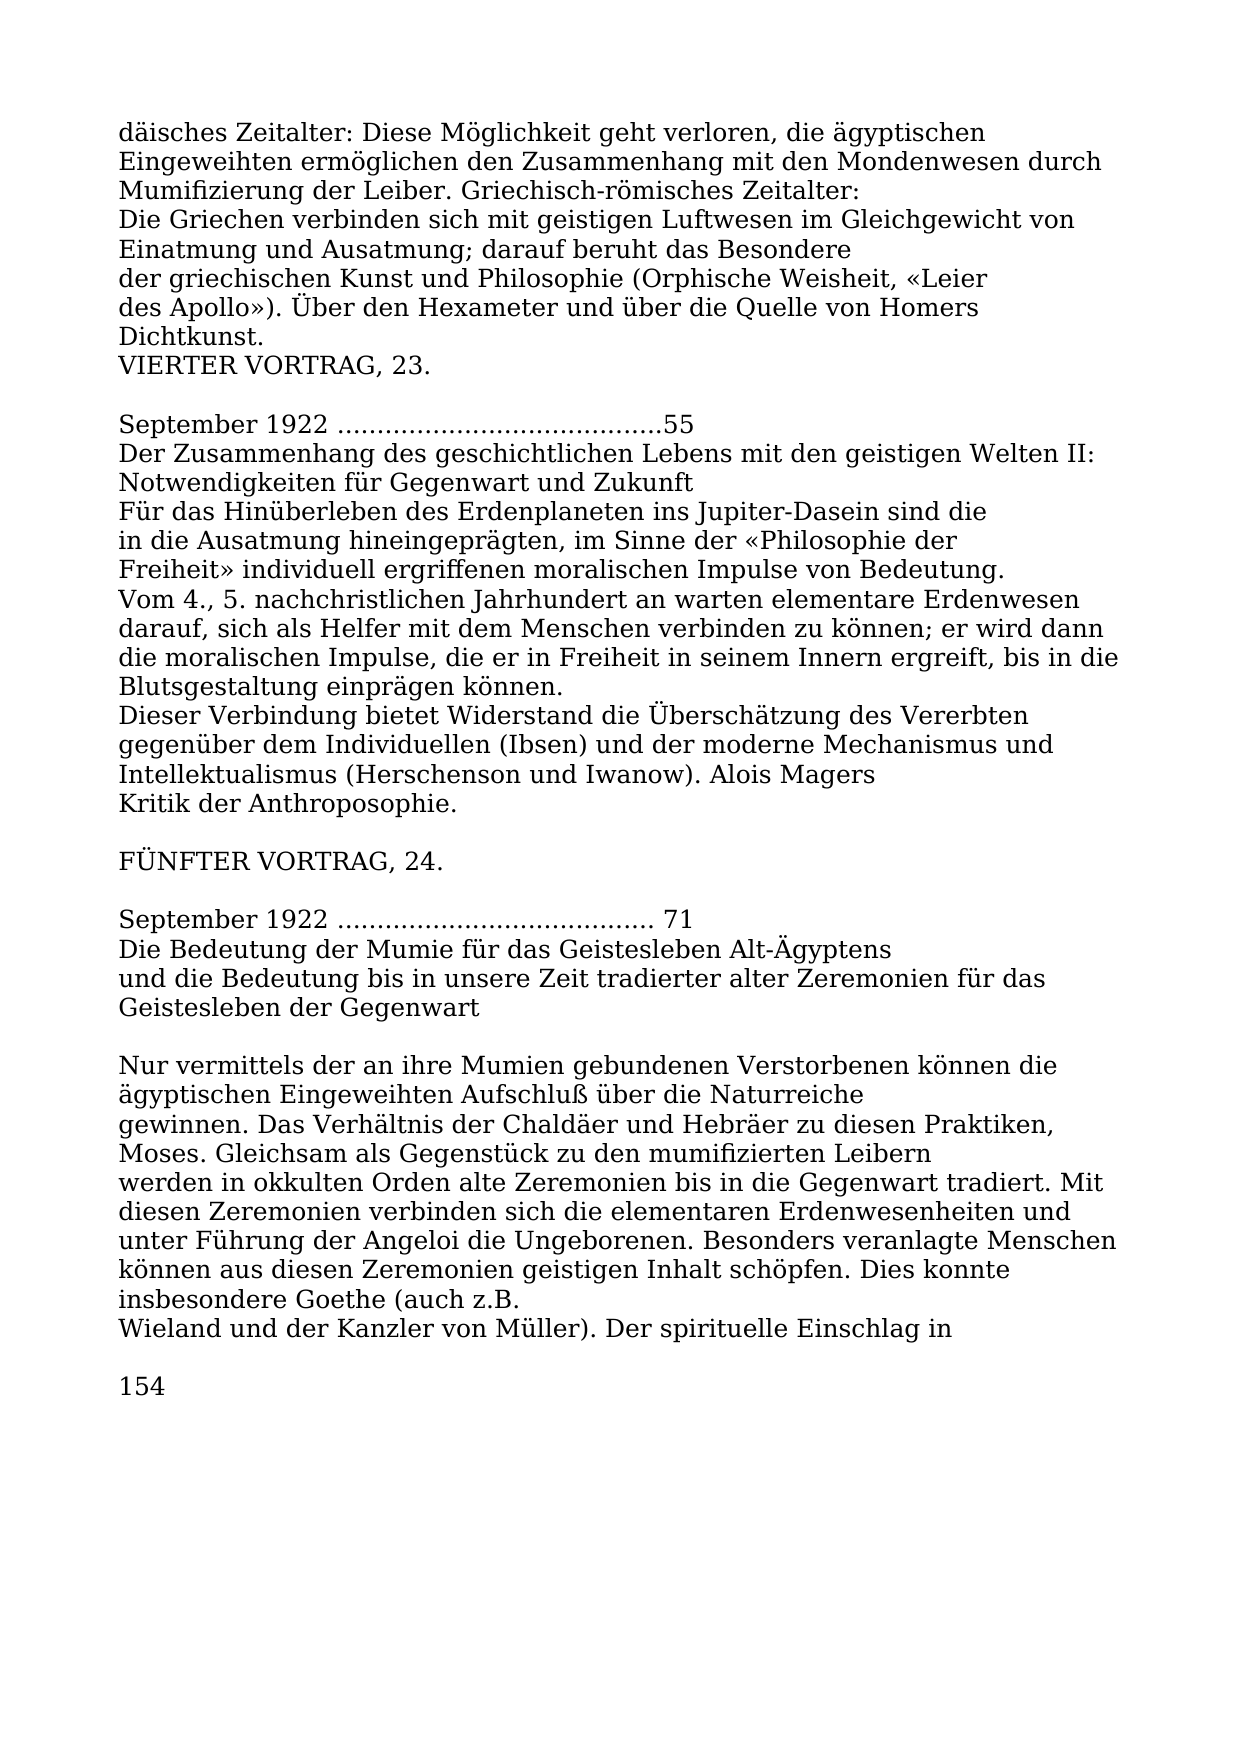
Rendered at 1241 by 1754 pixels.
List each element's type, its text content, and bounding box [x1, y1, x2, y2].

text und die Bedeutung bis in unsere Zeit tradierter alter Zeremonien für das Geistesleben der Gegenwart [118, 964, 1122, 1022]
text Für das Hinüberleben des Erdenplaneten ins Jupiter-Dasein sind die [118, 497, 1122, 526]
text VIERTER VORTRAG, 23. [118, 351, 1122, 381]
text in die Ausatmung hineingeprägten, im Sinne der «Philosophie der [118, 526, 1122, 556]
text Dieser Verbindung bietet Widerstand die Überschätzung des Vererbten gegenüber dem Individuellen (Ibsen) und der moderne Mechanismus und Intellektualismus (Herschenson und Iwanow). Alois Magers [118, 701, 1122, 789]
text Dichtkunst. [118, 322, 1122, 351]
text Der Zusammenhang des geschichtlichen Lebens mit den geistigen Welten II: Notwendigkeiten für Gegenwart und Zukunft [118, 439, 1122, 497]
text Wieland und der Kanzler von Müller). Der spirituelle Einschlag in [118, 1314, 1122, 1343]
text Kritik der Anthroposophie. [118, 789, 1122, 818]
text Die Griechen verbinden sich mit geistigen Luftwesen im Gleichgewicht von Einatmung und Ausatmung; darauf beruht das Besondere [118, 206, 1122, 264]
text des Apollo»). Über den Hexameter und über die Quelle von Homers [118, 293, 1122, 322]
text September 1922 .........................................55 [118, 410, 1122, 439]
text Vom 4., 5. nachchristlichen Jahrhundert an warten elementare Erdenwesen darauf, sich als Helfer mit dem Menschen verbinden zu können; er wird dann die moralischen Impulse, die er in Freiheit in seinem Innern ergreift, bis in die Blutsgestaltung einprägen können. [118, 585, 1122, 701]
text Eingeweihten ermöglichen den Zusammenhang mit den Mondenwesen durch Mumifizierung der Leiber. Griechisch-römisches Zeitalter: [118, 147, 1122, 206]
text FÜNFTER VORTRAG, 24. [118, 847, 1122, 876]
text werden in okkulten Orden alte Zeremonien bis in die Gegenwart tradiert. Mit diesen Zeremonien verbinden sich die elementaren Erdenwesenheiten und unter Führung der Angeloi die Ungeborenen. Besonders veranlagte Menschen können aus diesen Zeremonien geistigen Inhalt schöpfen. Dies konnte insbesondere Goethe (auch z.B. [118, 1168, 1122, 1314]
text gewinnen. Das Verhältnis der Chaldäer und Hebräer zu diesen Praktiken, Moses. Gleichsam als Gegenstück zu den mumifizierten Leibern [118, 1110, 1122, 1168]
text Nur vermittels der an ihre Mumien gebundenen Verstorbenen können die ägyptischen Eingeweihten Aufschluß über die Naturreiche [118, 1051, 1122, 1110]
text 154 [118, 1372, 1122, 1401]
text September 1922 ........................................ 71 [118, 906, 1122, 935]
text däisches Zeitalter: Diese Möglichkeit geht verloren, die ägyptischen [118, 118, 1122, 147]
text der griechischen Kunst und Philosophie (Orphische Weisheit, «Leier [118, 264, 1122, 293]
text Die Bedeutung der Mumie für das Geistesleben Alt-Ägyptens [118, 935, 1122, 964]
text Freiheit» individuell ergriffenen moralischen Impulse von Bedeutung. [118, 556, 1122, 585]
